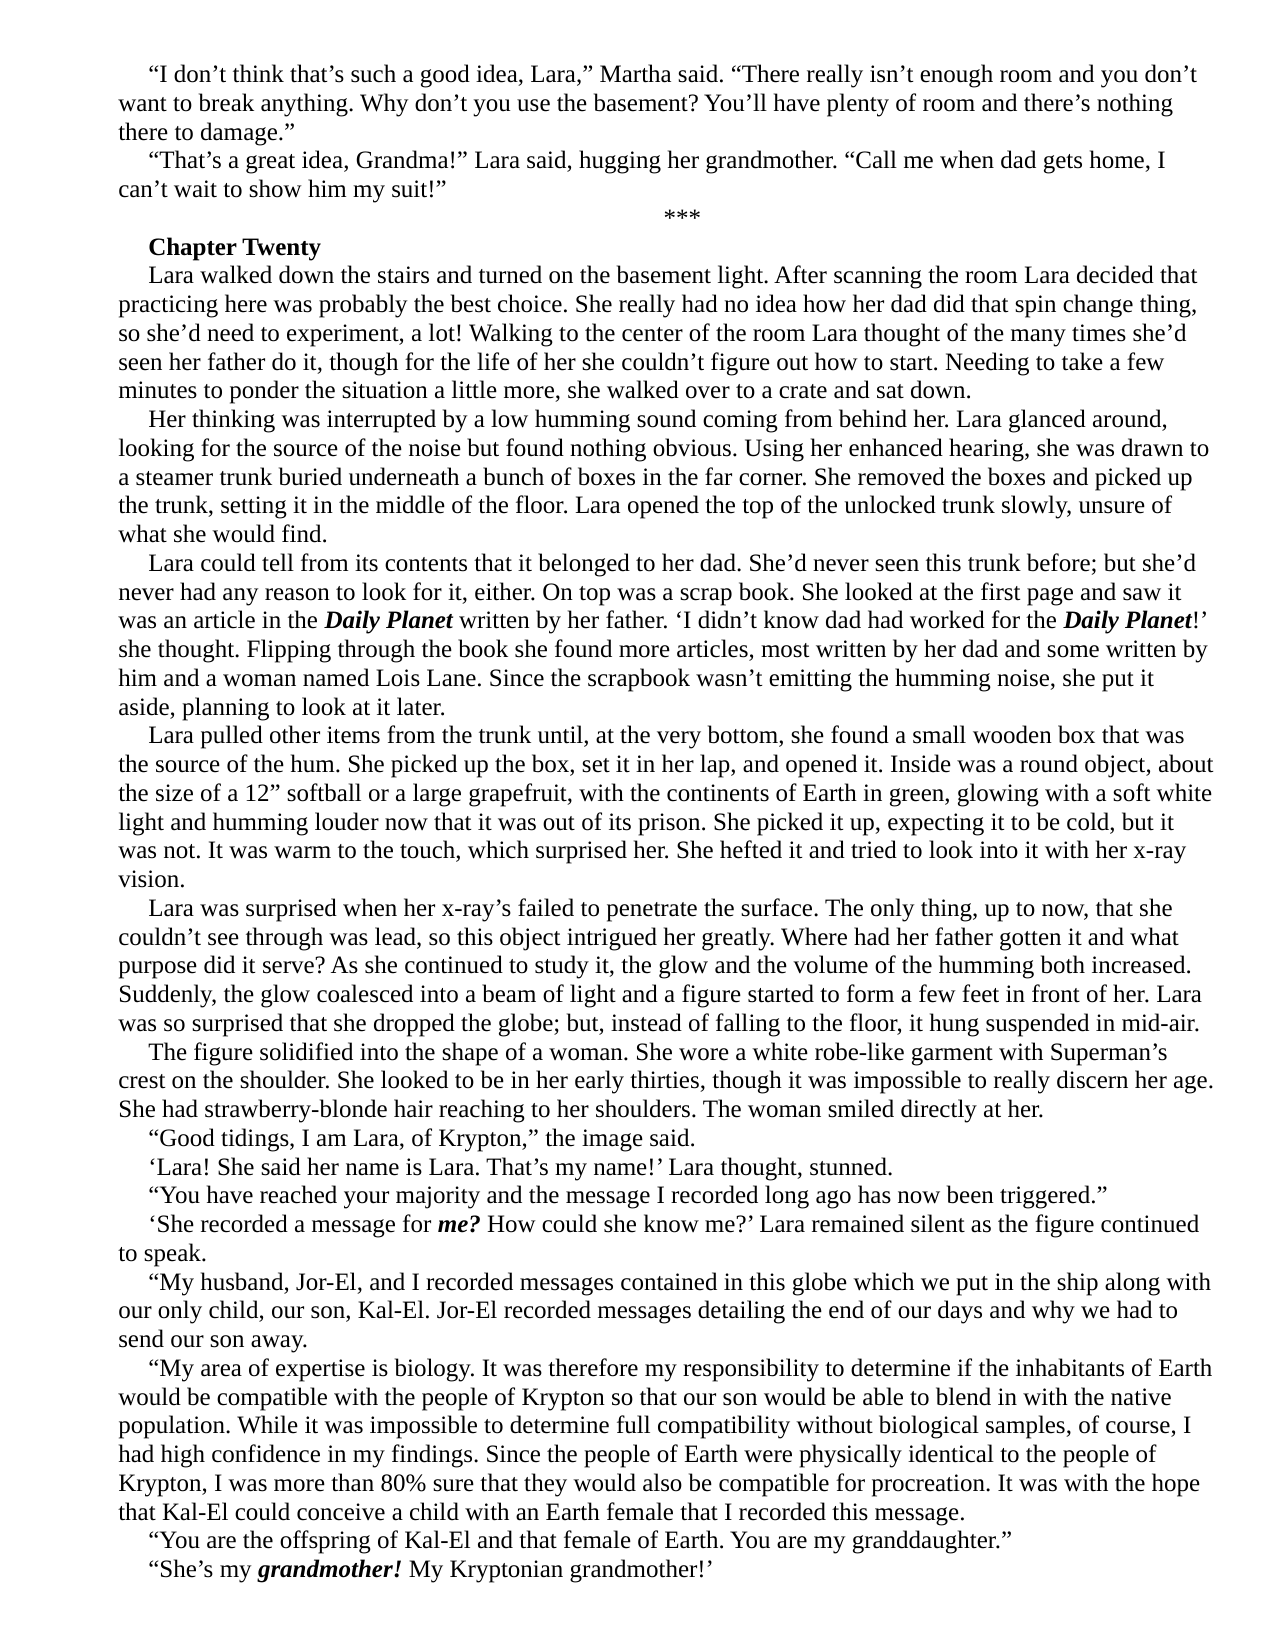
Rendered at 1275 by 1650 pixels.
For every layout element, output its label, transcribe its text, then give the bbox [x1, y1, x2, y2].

text “I don’t think that’s such a good idea, Lara,” Martha said. “There really isn’t enough room and you don’t want to break anything. Why don’t you use the basement? You’ll have plenty of room and there’s nothing there to damage.” [118, 59, 1216, 145]
text ‘She recorded a message for me? How could she know me?’ Lara remained silent as the figure continued to speak. [118, 1209, 1216, 1267]
text Lara walked down the stairs and turned on the basement light. After scanning the room Lara decided that practicing here was probably the best choice. She really had no idea how her dad did that spin change thing, so she’d need to experiment, a lot! Walking to the center of the room Lara thought of the many times she’d seen her father do it, though for the life of her she couldn’t figure out how to start. Needing to take a few minutes to ponder the situation a little more, she walked over to a crate and sat down. [118, 260, 1216, 404]
subtitle Chapter Twenty [118, 232, 1216, 260]
text Lara was surprised when her x-ray’s failed to penetrate the surface. The only thing, up to now, that she couldn’t see through was lead, so this object intrigued her greatly. Where had her father gotten it and what purpose did it serve? As she continued to study it, the glow and the volume of the humming both increased. Suddenly, the glow coalesced into a beam of light and a figure started to form a few feet in front of her. Lara was so surprised that she dropped the globe; but, instead of falling to the floor, it hung suspended in mid-air. [118, 893, 1216, 1037]
text The figure solidified into the shape of a woman. She wore a white robe-like garment with Superman’s crest on the shoulder. She looked to be in her early thirties, though it was impossible to really discern her age. She had strawberry-blonde hair reaching to her shoulders. The woman smiled directly at her. [118, 1037, 1216, 1123]
text *** [118, 203, 1216, 232]
text Lara pulled other items from the trunk until, at the very bottom, she found a small wooden box that was the source of the hum. She picked up the box, set it in her lap, and opened it. Inside was a round object, about the size of a 12” softball or a large grapefruit, with the continents of Earth in green, glowing with a soft white light and humming louder now that it was out of its prison. She picked it up, expecting it to be cold, but it was not. It was warm to the touch, which surprised her. She hefted it and tried to look into it with her x-ray vision. [118, 720, 1216, 893]
text “My husband, Jor-El, and I recorded messages contained in this globe which we put in the ship along with our only child, our son, Kal-El. Jor-El recorded messages detailing the end of our days and why we had to send our son away. [118, 1267, 1216, 1353]
text Lara could tell from its contents that it belonged to her dad. She’d never seen this trunk before; but she’d never had any reason to look for it, either. On top was a scrap book. She looked at the first page and saw it was an article in the Daily Planet written by her father. ‘I didn’t know dad had worked for the Daily Planet!’ she thought. Flipping through the book she found more articles, most written by her dad and some written by him and a woman named Lois Lane. Since the scrapbook wasn’t emitting the humming noise, she put it aside, planning to look at it later. [118, 548, 1216, 720]
text “She’s my grandmother! My Kryptonian grandmother!’ [118, 1554, 1216, 1583]
text “You are the offspring of Kal-El and that female of Earth. You are my granddaughter.” [118, 1525, 1216, 1554]
text Her thinking was interrupted by a low humming sound coming from behind her. Lara glanced around, looking for the source of the noise but found nothing obvious. Using her enhanced hearing, she was drawn to a steamer trunk buried underneath a bunch of boxes in the far corner. She removed the boxes and picked up the trunk, setting it in the middle of the floor. Lara opened the top of the unlocked trunk slowly, unsure of what she would find. [118, 404, 1216, 548]
text “That’s a great idea, Grandma!” Lara said, hugging her grandmother. “Call me when dad gets home, I can’t wait to show him my suit!” [118, 145, 1216, 203]
text ‘Lara! She said her name is Lara. That’s my name!’ Lara thought, stunned. [118, 1152, 1216, 1180]
text “You have reached your majority and the message I recorded long ago has now been triggered.” [118, 1180, 1216, 1209]
text “Good tidings, I am Lara, of Krypton,” the image said. [118, 1123, 1216, 1152]
text “My area of expertise is biology. It was therefore my responsibility to determine if the inhabitants of Earth would be compatible with the people of Krypton so that our son would be able to blend in with the native population. While it was impossible to determine full compatibility without biological samples, of course, I had high confidence in my findings. Since the people of Earth were physically identical to the people of Krypton, I was more than 80% sure that they would also be compatible for procreation. It was with the hope that Kal-El could conceive a child with an Earth female that I recorded this message. [118, 1353, 1216, 1525]
